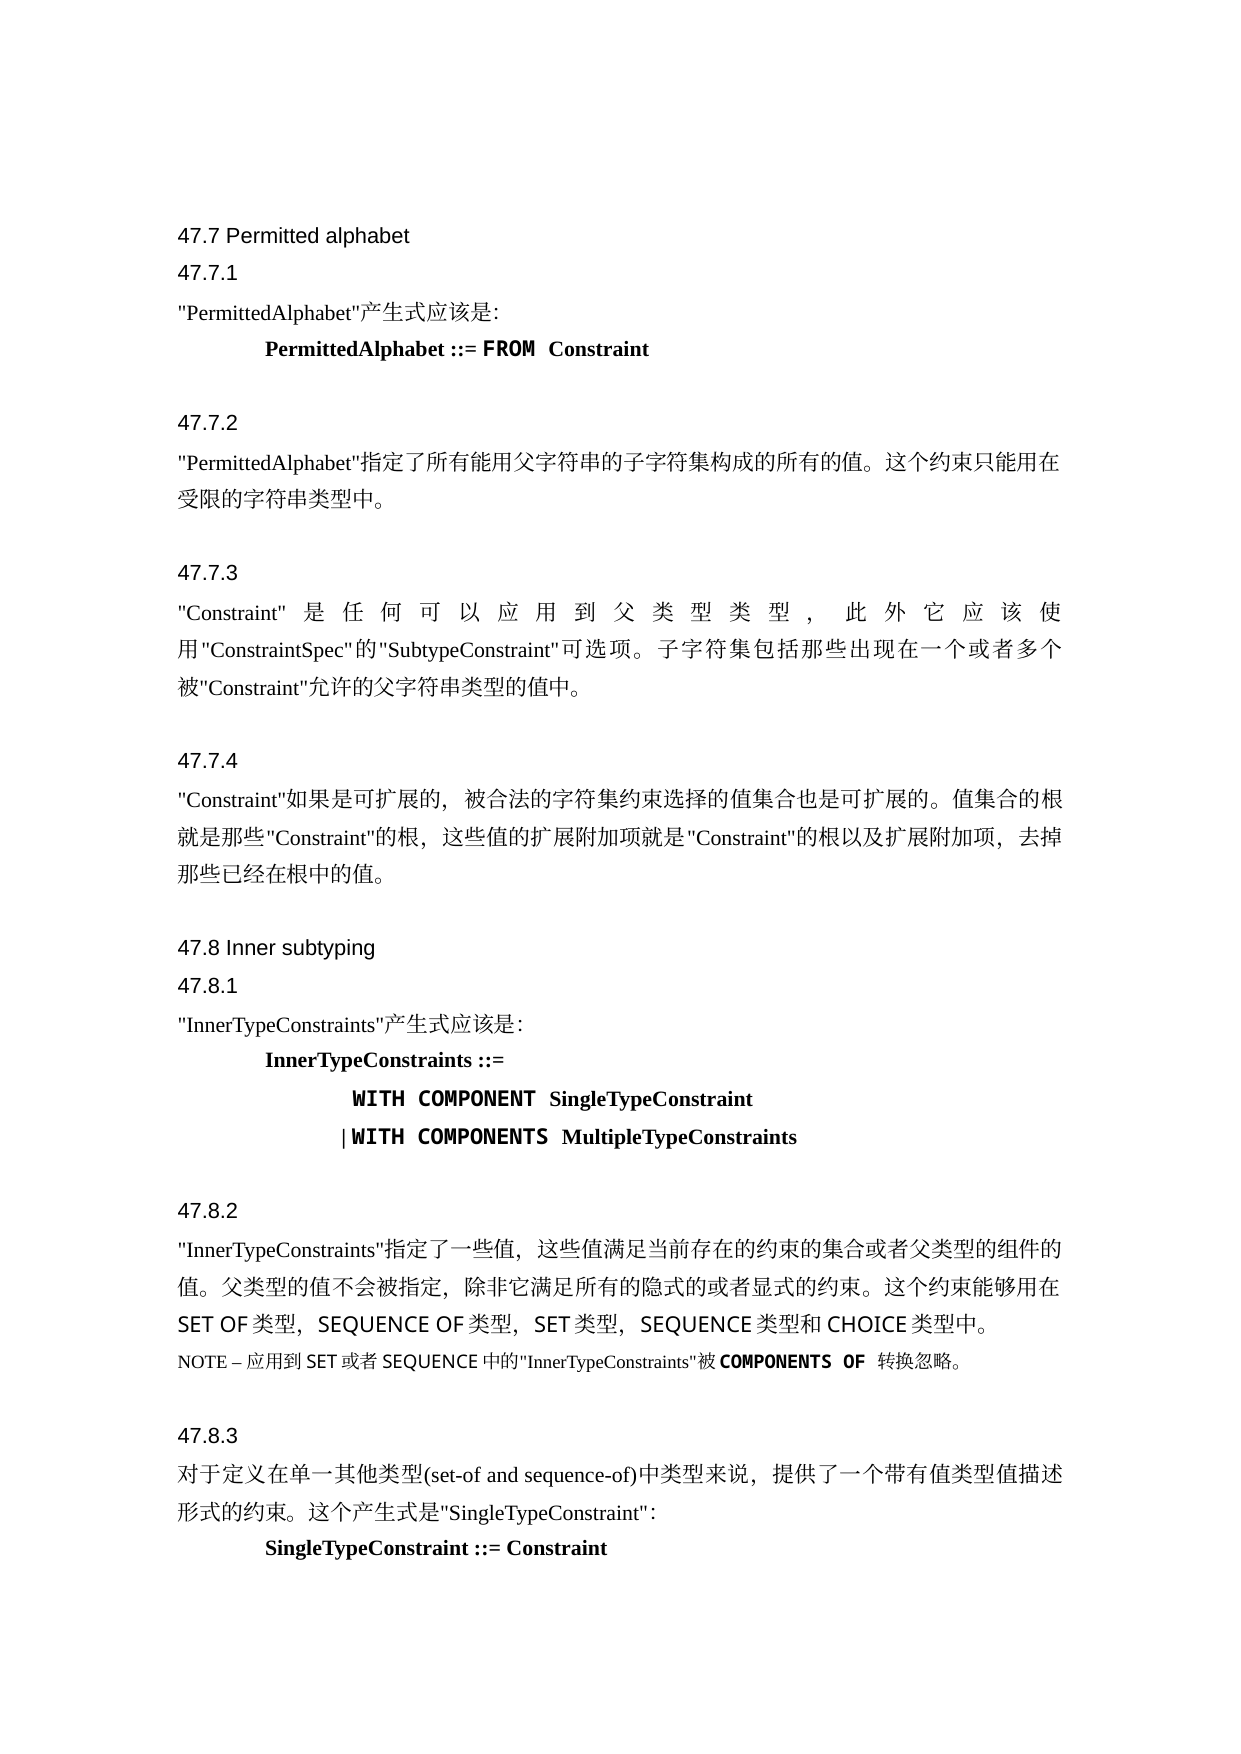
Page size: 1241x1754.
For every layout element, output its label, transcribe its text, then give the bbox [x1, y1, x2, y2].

subtitle 47.8.3 [177, 1417, 1063, 1454]
text "Constraint"是任何可以应用到父类型类型，此外它应该使用"ConstraintSpec"的"SubtypeConstraint"可选项。子字符集包括那些出现在一个或者多个被"Constraint"允许的父字符串类型的值中。 [177, 592, 1063, 704]
text WITH COMPONENT SingleTypeConstraint [177, 1079, 1063, 1117]
text NOTE – 应用到SET或者SEQUENCE中的"InnerTypeConstraints"被COMPONENTS OF 转换忽略。 [177, 1342, 1063, 1379]
subtitle 47.7.4 [177, 742, 1063, 779]
text PermittedAlphabet ::= FROM Constraint [177, 329, 1063, 367]
subtitle 47.8.2 [177, 1192, 1063, 1229]
text "InnerTypeConstraints"指定了一些值，这些值满足当前存在的约束的集合或者父类型的组件的值。父类型的值不会被指定，除非它满足所有的隐式的或者显式的约束。这个约束能够用在SET OF类型，SEQUENCE OF类型，SET类型，SEQUENCE类型和CHOICE类型中。 [177, 1229, 1063, 1342]
text "PermittedAlphabet"产生式应该是： [177, 292, 1063, 329]
text | WITH COMPONENTS MultipleTypeConstraints [177, 1117, 1063, 1154]
text "Constraint"如果是可扩展的，被合法的字符集约束选择的值集合也是可扩展的。值集合的根就是那些"Constraint"的根，这些值的扩展附加项就是"Constraint"的根以及扩展附加项，去掉那些已经在根中的值。 [177, 779, 1063, 892]
subtitle 47.8.1 [177, 967, 1063, 1004]
text "PermittedAlphabet"指定了所有能用父字符串的子字符集构成的所有的值。这个约束只能用在受限的字符串类型中。 [177, 442, 1063, 517]
text SingleTypeConstraint ::= Constraint [177, 1529, 1063, 1567]
text InnerTypeConstraints ::= [177, 1042, 1063, 1079]
subtitle 47.7 Permitted alphabet [177, 217, 1063, 254]
subtitle 47.7.2 [177, 404, 1063, 442]
text "InnerTypeConstraints"产生式应该是： [177, 1004, 1063, 1042]
subtitle 47.7.3 [177, 554, 1063, 592]
subtitle 47.7.1 [177, 254, 1063, 292]
text 对于定义在单一其他类型(set-of and sequence-of)中类型来说，提供了一个带有值类型值描述形式的约束。这个产生式是"SingleTypeConstraint"： [177, 1454, 1063, 1529]
subtitle 47.8 Inner subtyping [177, 929, 1063, 967]
